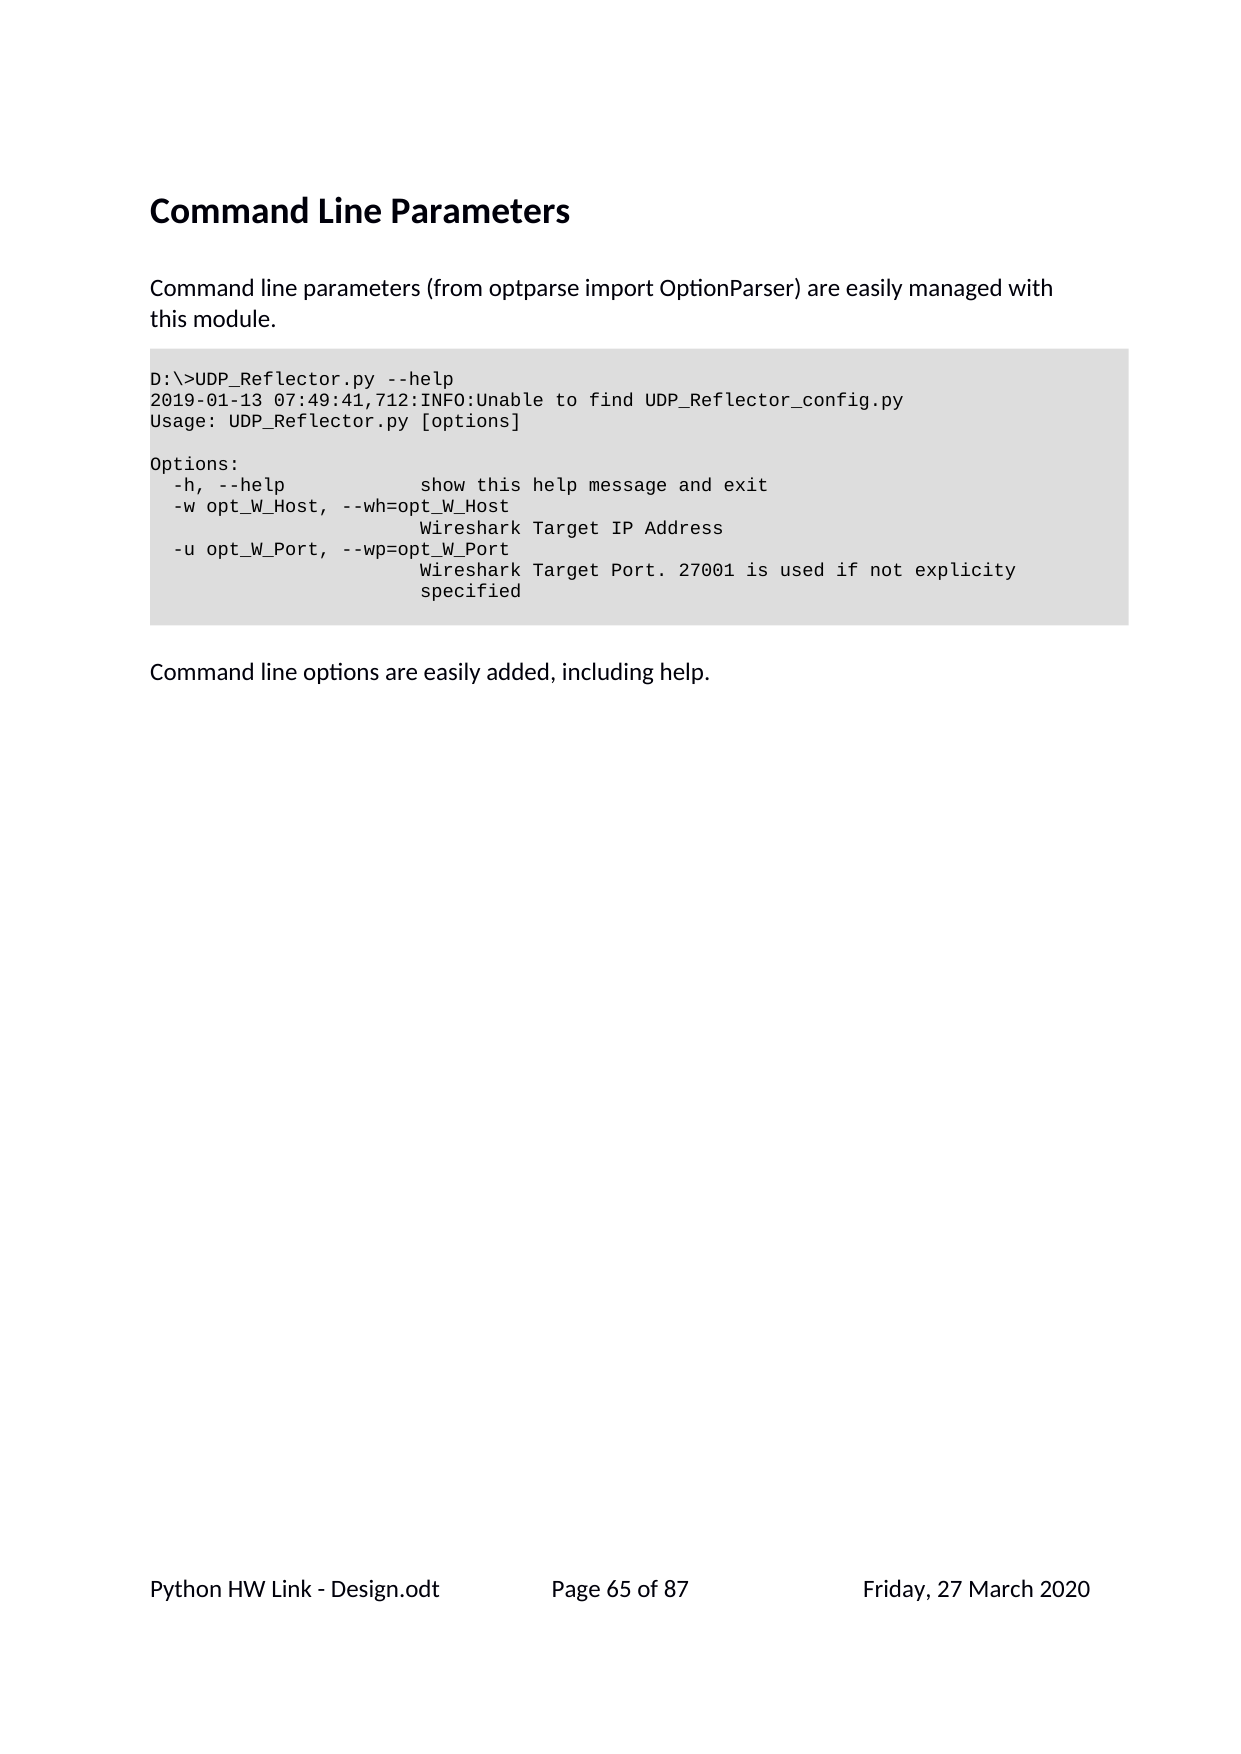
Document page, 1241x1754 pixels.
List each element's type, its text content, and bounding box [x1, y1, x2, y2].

text Command line options are easily added, including help. [150, 656, 1090, 687]
subtitle Command Line Parameters [150, 187, 1090, 233]
text Command line parameters (from optparse import OptionParser) are easily managed with this module. [150, 272, 1090, 333]
